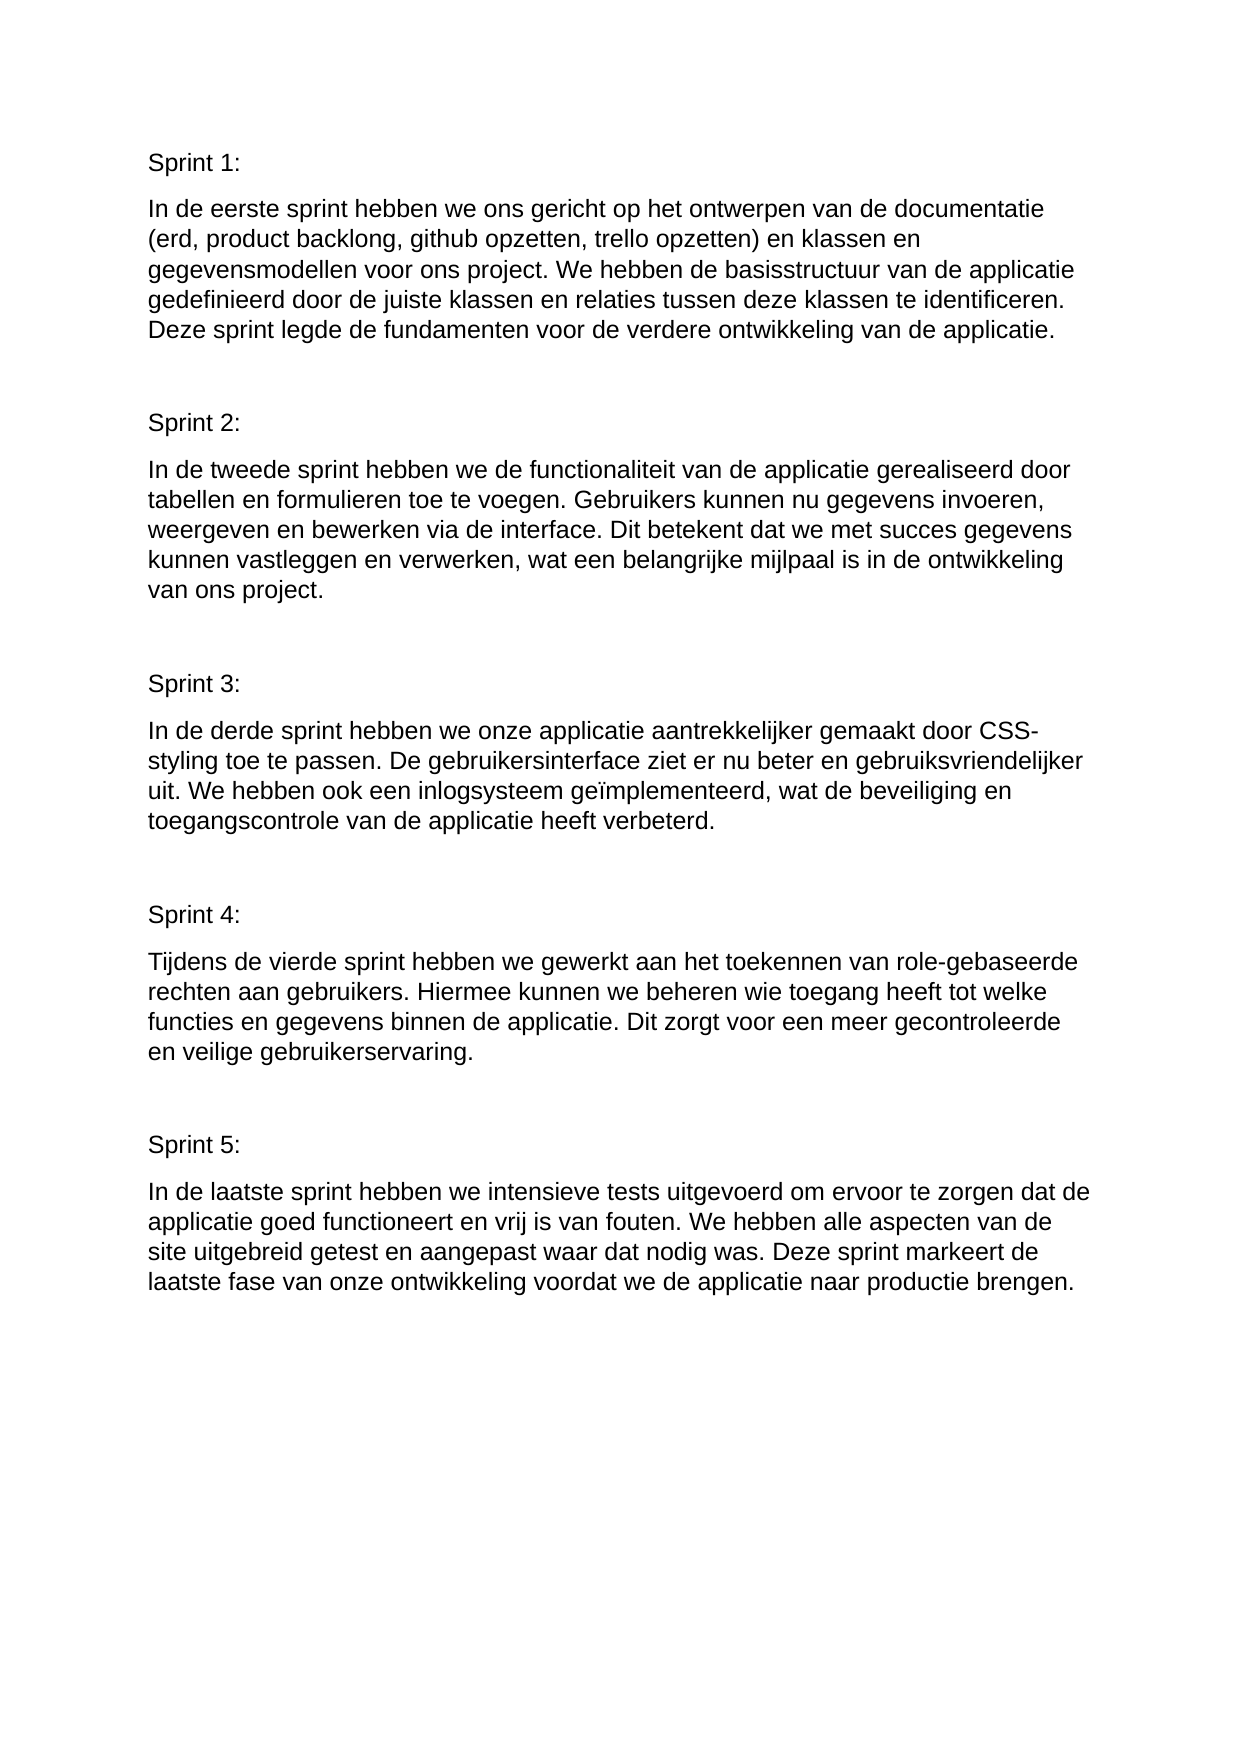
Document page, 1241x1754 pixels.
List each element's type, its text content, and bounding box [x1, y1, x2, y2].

text In de tweede sprint hebben we de functionaliteit van de applicatie gerealiseerd door tabellen en formulieren toe te voegen. Gebruikers kunnen nu gegevens invoeren, weergeven en bewerken via de interface. Dit betekent dat we met succes gegevens kunnen vastleggen en verwerken, wat een belangrijke mijlpaal is in de ontwikkeling van ons project. [148, 455, 1093, 604]
text In de derde sprint hebben we onze applicatie aantrekkelijker gemaakt door CSS-styling toe te passen. De gebruikersinterface ziet er nu beter en gebruiksvriendelijker uit. We hebben ook een inlogsysteem geïmplementeerd, wat de beveiliging en toegangscontrole van de applicatie heeft verbeterd. [148, 716, 1093, 835]
text Tijdens de vierde sprint hebben we gewerkt aan het toekennen van role-gebaseerde rechten aan gebruikers. Hiermee kunnen we beheren wie toegang heeft tot welke functies en gegevens binnen de applicatie. Dit zorgt voor een meer gecontroleerde en veilige gebruikerservaring. [148, 946, 1093, 1066]
text In de laatste sprint hebben we intensieve tests uitgevoerd om ervoor te zorgen dat de applicatie goed functioneert en vrij is van fouten. We hebben alle aspecten van de site uitgebreid getest en aangepast waar dat nodig was. Deze sprint markeert de laatste fase van onze ontwikkeling voordat we de applicatie naar productie brengen. [148, 1177, 1093, 1296]
text Sprint 2: [148, 408, 1093, 437]
text In de eerste sprint hebben we ons gericht op het ontwerpen van de documentatie (erd, product backlong, github opzetten, trello opzetten) en klassen en gegevensmodellen voor ons project. We hebben de basisstructuur van de applicatie gedefinieerd door de juiste klassen en relaties tussen deze klassen te identificeren. Deze sprint legde de fundamenten voor de verdere ontwikkeling van de applicatie. [148, 194, 1093, 343]
text Sprint 1: [148, 148, 1093, 176]
text Sprint 5: [148, 1130, 1093, 1159]
text Sprint 3: [148, 669, 1093, 698]
text Sprint 4: [148, 900, 1093, 928]
